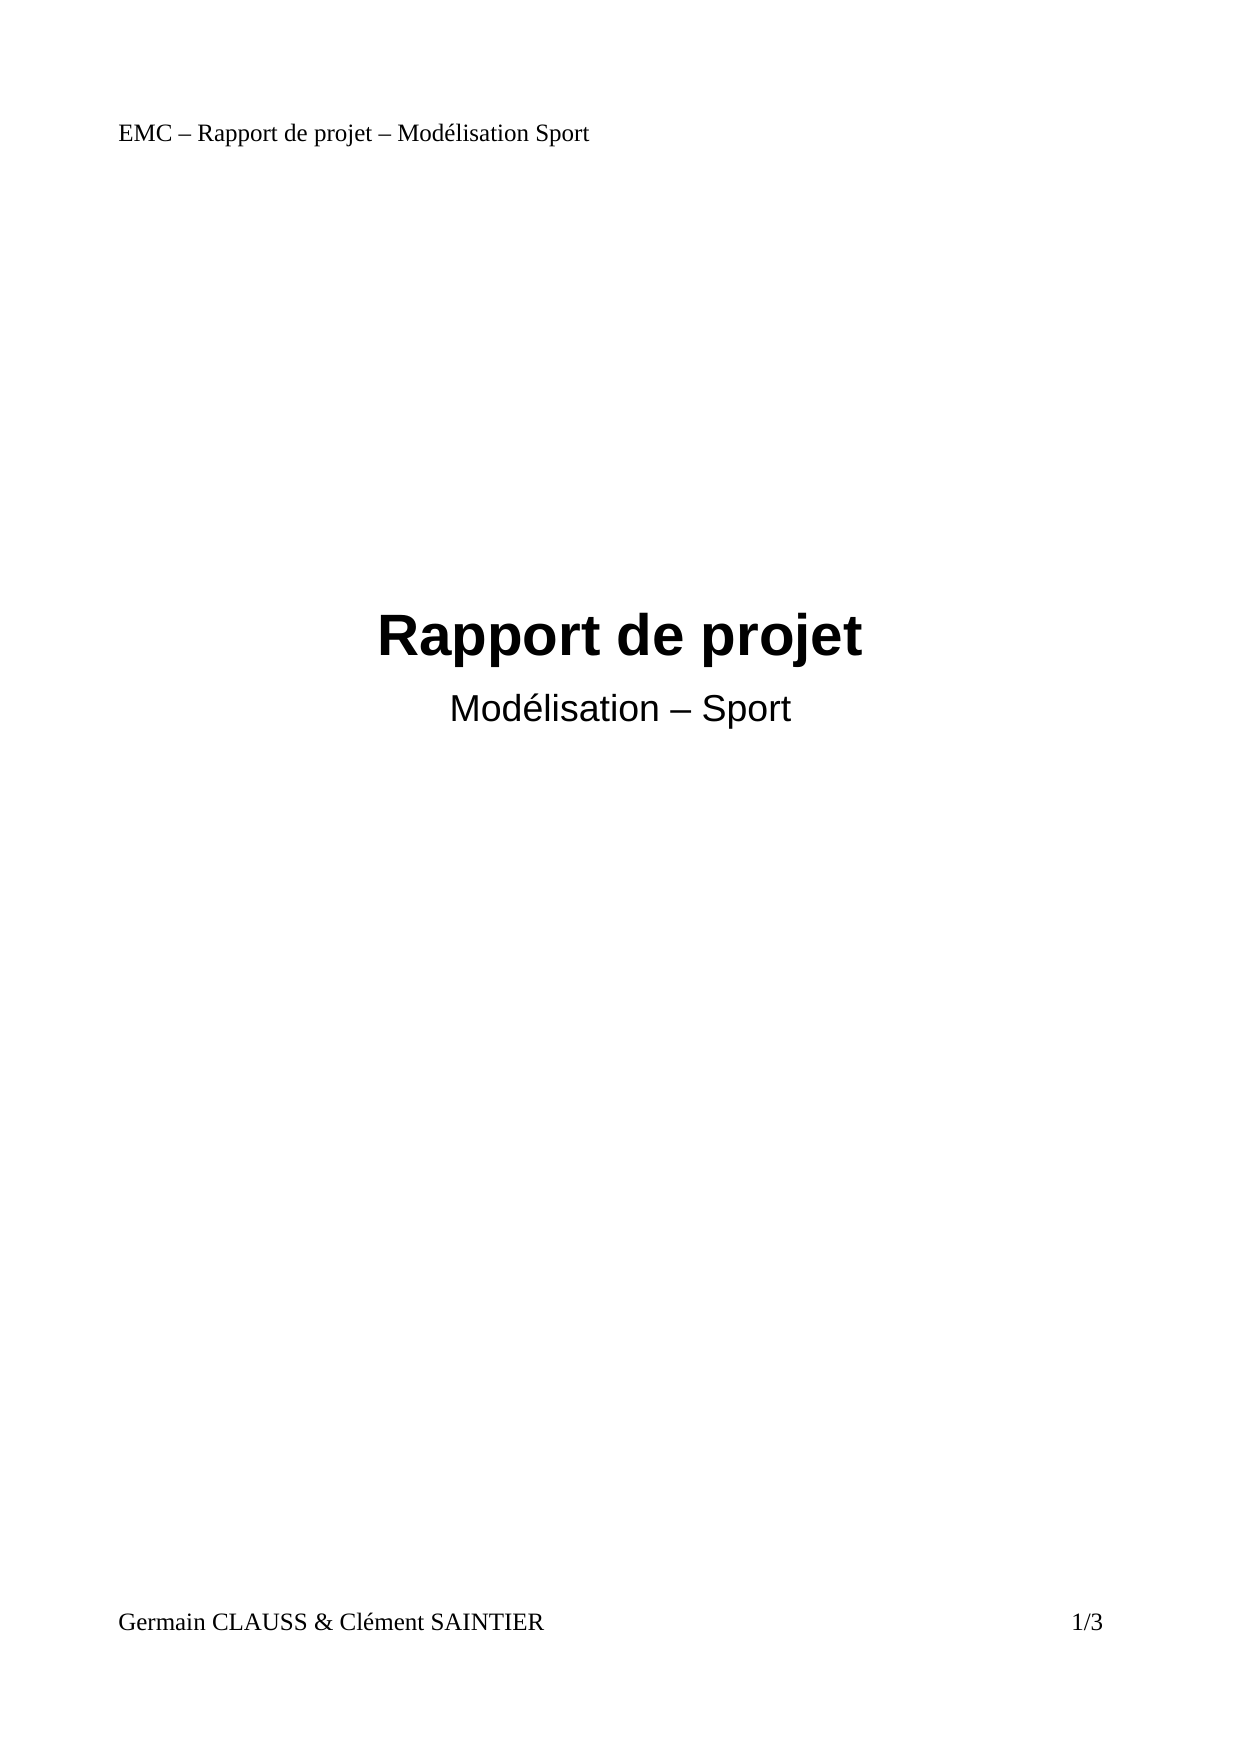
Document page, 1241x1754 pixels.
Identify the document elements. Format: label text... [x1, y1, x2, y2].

title Rapport de projet [118, 600, 1122, 667]
subtitle Modélisation – Sport [118, 686, 1122, 729]
